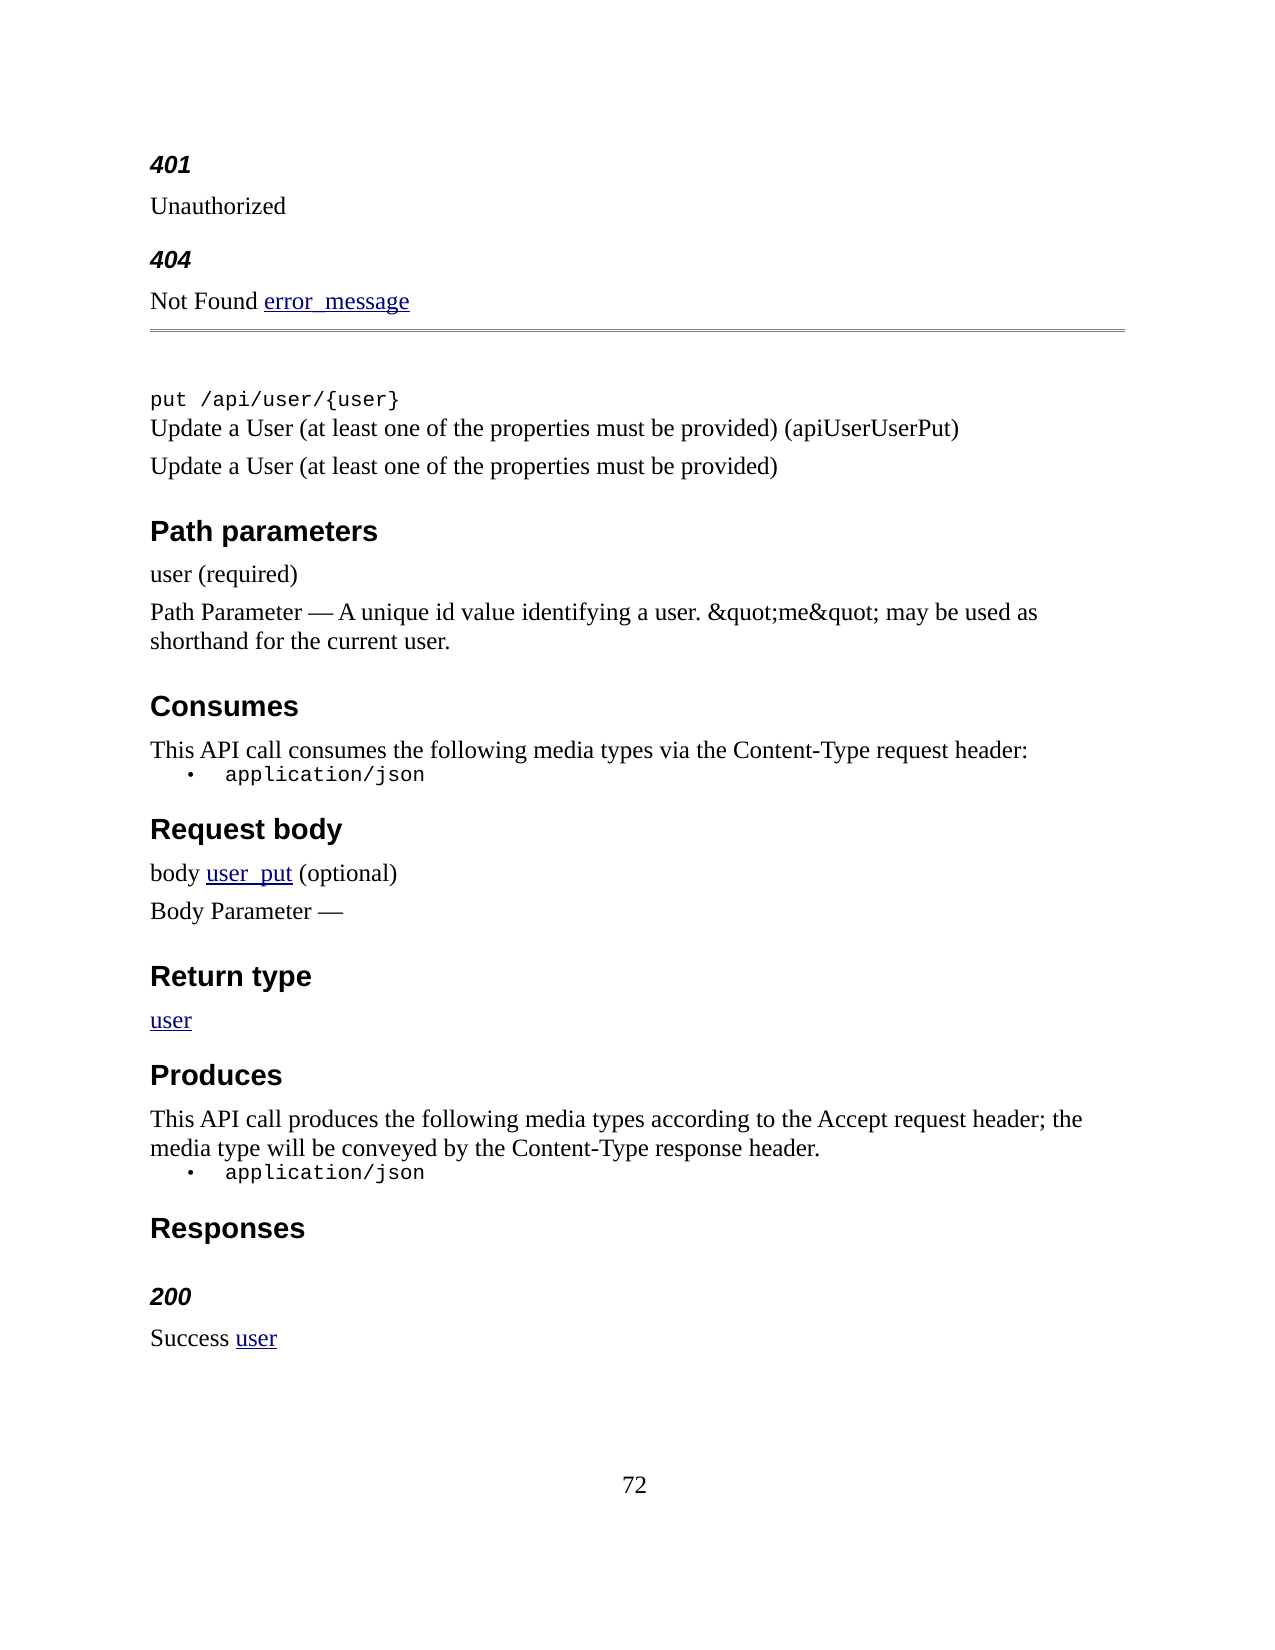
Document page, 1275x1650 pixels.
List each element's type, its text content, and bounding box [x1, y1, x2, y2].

subtitle Path parameters [150, 513, 1125, 547]
text user [150, 1005, 1125, 1033]
text user (required) [150, 559, 1125, 588]
text Update a User (at least one of the properties must be provided) (apiUserUserPut) [150, 413, 1125, 442]
text put /api/user/{user} [150, 389, 1125, 413]
text This API call produces the following media types according to the Accept request header; the media type will be conveyed by the Content-Type response header. [150, 1104, 1125, 1162]
text Body Parameter — [150, 896, 1125, 925]
subtitle Responses [150, 1211, 1125, 1244]
list application/json [187, 763, 1125, 787]
subtitle Request body [150, 812, 1125, 846]
list application/json [187, 1162, 1125, 1186]
text Update a User (at least one of the properties must be provided) [150, 451, 1125, 479]
subtitle Consumes [150, 689, 1125, 722]
subtitle Return type [150, 959, 1125, 992]
text Not Found error_message [150, 286, 1125, 314]
subtitle 401 [150, 150, 1125, 178]
text Unauthorized [150, 191, 1125, 220]
text Success user [150, 1323, 1125, 1351]
text body user_put (optional) [150, 858, 1125, 887]
text This API call consumes the following media types via the Content-Type request header: [150, 735, 1125, 763]
subtitle 200 [150, 1282, 1125, 1310]
text Path Parameter — A unique id value identifying a user. &quot;me&quot; may be used as shorthand for the current user. [150, 597, 1125, 655]
subtitle Produces [150, 1058, 1125, 1092]
subtitle 404 [150, 245, 1125, 273]
